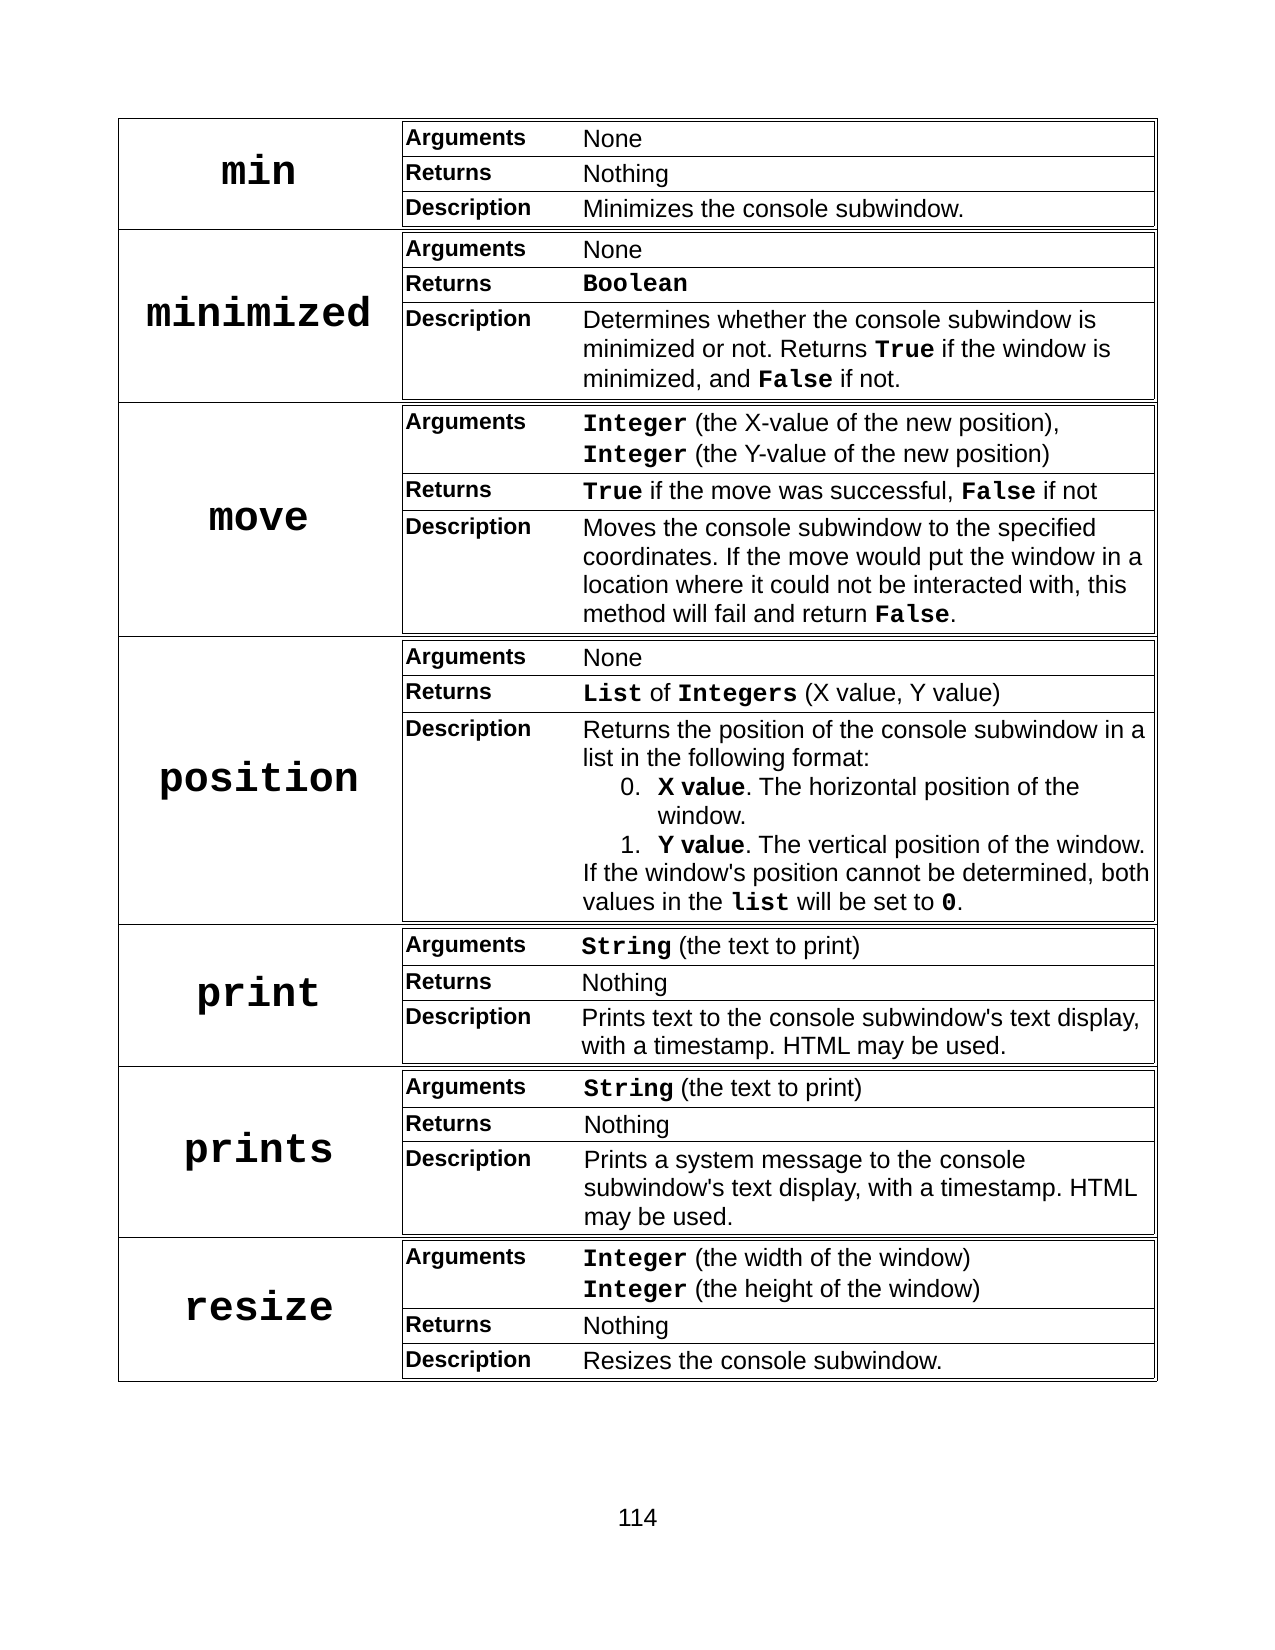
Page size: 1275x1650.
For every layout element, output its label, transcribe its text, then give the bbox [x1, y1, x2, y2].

table_cell Returns [403, 1108, 581, 1141]
table_cell print [119, 925, 399, 1066]
table_cell [399, 925, 1157, 1066]
table_header Arguments [403, 122, 580, 156]
table_header None [580, 122, 1154, 156]
table_cell Returns [403, 676, 580, 712]
table_header String (the text to print) [578, 929, 1154, 964]
table_header Arguments [403, 406, 580, 473]
table_header Arguments [403, 641, 580, 674]
table_cell Description [403, 511, 580, 633]
table_cell Boolean [580, 268, 1154, 302]
table_header Integer (the X-value of the new position), Integer (the Y-value of the new position) [580, 406, 1154, 473]
table_header None [580, 641, 1154, 674]
table_cell Resizes the console subwindow. [580, 1344, 1154, 1378]
table_cell Returns [403, 157, 580, 191]
table_cell Nothing [578, 966, 1154, 999]
table_header String (the text to print) [581, 1071, 1154, 1107]
table_header Arguments [403, 929, 578, 964]
table_cell Description [403, 1344, 580, 1378]
table_cell Returns [403, 1309, 580, 1343]
table_cell Description [403, 192, 580, 226]
table_cell Returns the position of the console subwindow in a list in the following format: X value. The horizontal position of the window. Y value. The vertical position of the window. If the window's position cannot be determined, both values in the list will be set to 0. [580, 713, 1154, 921]
table_cell Prints text to the console subwindow's text display, with a timestamp. HTML may be used. [578, 1001, 1154, 1063]
table_cell min [119, 119, 399, 229]
table_cell Determines whether the console subwindow is minimized or not. Returns True if the window is minimized, and False if not. [580, 303, 1154, 398]
table_cell position [119, 637, 399, 924]
table_cell [399, 403, 1157, 636]
table_header Arguments [403, 233, 580, 267]
table_cell Moves the console subwindow to the specified coordinates. If the move would put the window in a location where it could not be interacted with, this method will fail and return False. [580, 511, 1154, 633]
table_cell Minimizes the console subwindow. [580, 192, 1154, 226]
table_cell Description [403, 1142, 581, 1234]
table_cell Prints a system message to the console subwindow's text display, with a timestamp. HTML may be used. [581, 1142, 1154, 1234]
table_cell [399, 1238, 1157, 1381]
table_cell Returns [403, 966, 578, 999]
table_cell move [119, 403, 399, 636]
table_cell True if the move was successful, False if not [580, 474, 1154, 510]
table_cell Nothing [581, 1108, 1154, 1141]
table_cell Description [403, 1001, 578, 1063]
table_cell [399, 119, 1157, 229]
table_header Integer (the width of the window) Integer (the height of the window) [580, 1241, 1154, 1308]
table_cell [399, 230, 1157, 402]
table_cell [399, 1067, 1157, 1237]
table_cell Description [403, 713, 580, 921]
table_cell Nothing [580, 1309, 1154, 1343]
table_header Arguments [403, 1241, 580, 1308]
table_cell Returns [403, 474, 580, 510]
table_cell minimized [119, 230, 399, 402]
table_cell Description [403, 303, 580, 398]
table_cell Nothing [580, 157, 1154, 191]
table_cell [399, 637, 1157, 924]
table_cell List of Integers (X value, Y value) [580, 676, 1154, 712]
table_cell prints [119, 1067, 399, 1237]
table_header Arguments [403, 1071, 581, 1107]
table_header None [580, 233, 1154, 267]
table_cell Returns [403, 268, 580, 302]
table_cell resize [119, 1238, 399, 1381]
